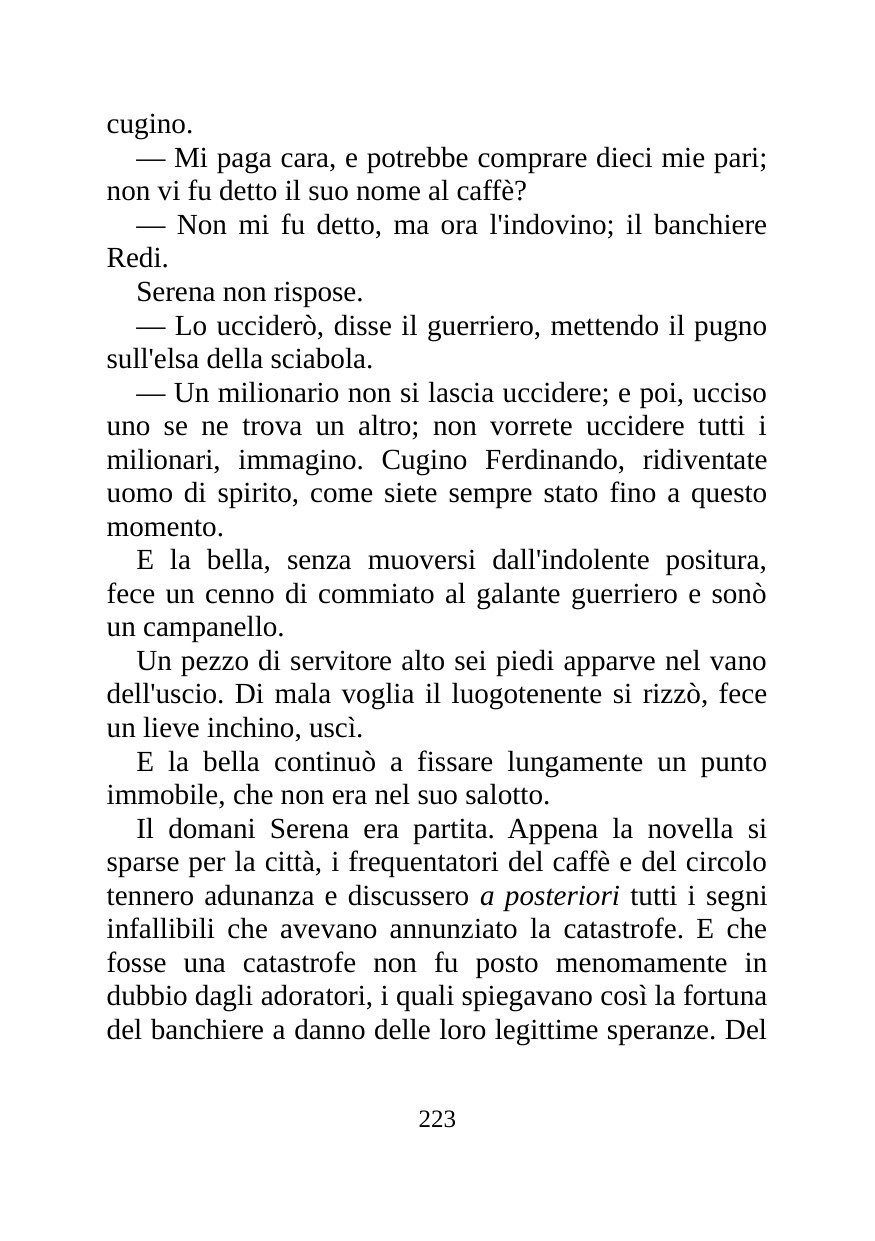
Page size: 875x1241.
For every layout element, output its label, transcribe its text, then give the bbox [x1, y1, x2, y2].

text cugino. [106, 106, 768, 140]
text Serena non rispose. [106, 274, 768, 308]
text Il domani Serena era partita. Appena la novella si sparse per la città, i frequentatori del caffè e del circolo tennero adunanza e discussero a posteriori tutti i segni infallibili che avevano annunziato la catastrofe. E che fosse una catastrofe non fu posto menomamente in dubbio dagli adoratori, i quali spiegavano così la fortuna del banchiere a danno delle loro legittime speranze. Del [106, 811, 768, 1046]
text — Non mi fu detto, ma ora l'indovino; il banchiere Redi. [106, 207, 768, 274]
text E la bella, senza muoversi dall'indolente positura, fece un cenno di commiato al galante guerriero e sonò un campanello. [106, 542, 768, 643]
text — Un milionario non si lascia uccidere; e poi, ucciso uno se ne trova un altro; non vorrete uccidere tutti i milionari, immagino. Cugino Ferdinando, ridiventate uomo di spirito, come siete sempre stato fino a questo momento. [106, 375, 768, 542]
text Un pezzo di servitore alto sei piedi apparve nel vano dell'uscio. Di mala voglia il luogotenente si rizzò, fece un lieve inchino, uscì. [106, 643, 768, 744]
text — Mi paga cara, e potrebbe comprare dieci mie pari; non vi fu detto il suo nome al caffè? [106, 140, 768, 207]
text — Lo ucciderò, disse il guerriero, mettendo il pugno sull'elsa della sciabola. [106, 308, 768, 375]
text E la bella continuò a fissare lungamente un punto immobile, che non era nel suo salotto. [106, 744, 768, 811]
